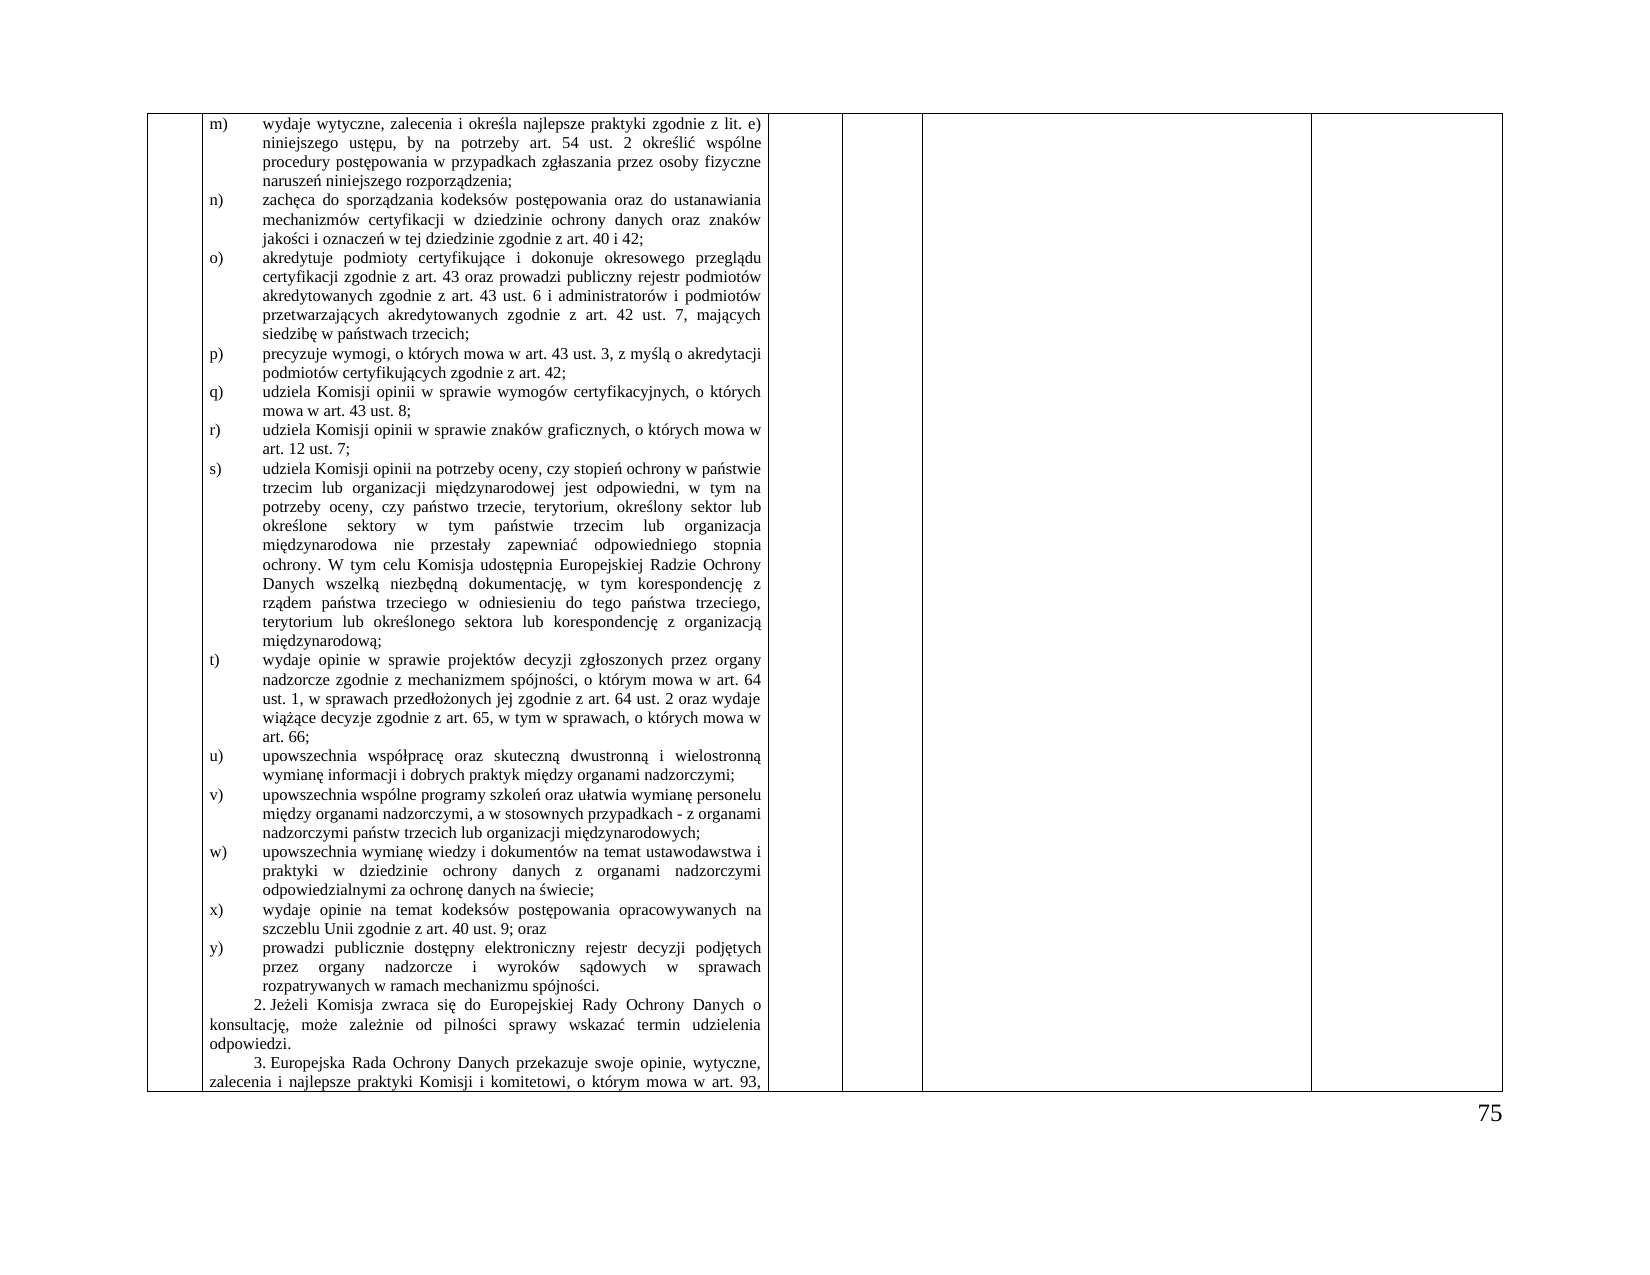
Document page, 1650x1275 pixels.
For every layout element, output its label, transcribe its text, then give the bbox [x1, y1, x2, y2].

table_cell [923, 114, 1311, 1091]
table_cell [148, 114, 202, 1091]
table_cell [1312, 114, 1502, 1091]
table_cell [843, 114, 922, 1091]
table_cell [769, 114, 842, 1091]
table_cell m) wydaje wytyczne, zalecenia i określa najlepsze praktyki zgodnie z lit. e) niniejszego ustępu, by na potrzeby art. 54 ust. 2 określić wspólne procedury postępowania w przypadkach zgłaszania przez osoby fizyczne naruszeń niniejszego rozporządzenia; n) zachęca do sporządzania kodeksów postępowania oraz do ustanawiania mechanizmów certyfikacji w dziedzinie ochrony danych oraz znaków jakości i oznaczeń w tej dziedzinie zgodnie z art. 40 i 42; o) akredytuje podmioty certyfikujące i dokonuje okresowego przeglądu certyfikacji zgodnie z art. 43 oraz prowadzi publiczny rejestr podmiotów akredytowanych zgodnie z art. 43 ust. 6 i administratorów i podmiotów przetwarzających akredytowanych zgodnie z art. 42 ust. 7, mających siedzibę w państwach trzecich; p) precyzuje wymogi, o których mowa w art. 43 ust. 3, z myślą o akredytacji podmiotów certyfikujących zgodnie z art. 42; q) udziela Komisji opinii w sprawie wymogów certyfikacyjnych, o których mowa w art. 43 ust. 8; r) udziela Komisji opinii w sprawie znaków graficznych, o których mowa w art. 12 ust. 7; s) udziela Komisji opinii na potrzeby oceny, czy stopień ochrony w państwie trzecim lub organizacji międzynarodowej jest odpowiedni, w tym na potrzeby oceny, czy państwo trzecie, terytorium, określony sektor lub określone sektory w tym państwie trzecim lub organizacja międzynarodowa nie przestały zapewniać odpowiedniego stopnia ochrony. W tym celu Komisja udostępnia Europejskiej Radzie Ochrony Danych wszelką niezbędną dokumentację, w tym korespondencję z rządem państwa trzeciego w odniesieniu do tego państwa trzeciego, terytorium lub określonego sektora lub korespondencję z organizacją międzynarodową; t) wydaje opinie w sprawie projektów decyzji zgłoszonych przez organy nadzorcze zgodnie z mechanizmem spójności, o którym mowa w art. 64 ust. 1, w sprawach przedłożonych jej zgodnie z art. 64 ust. 2 oraz wydaje wiążące decyzje zgodnie z art. 65, w tym w sprawach, o których mowa w art. 66; u) upowszechnia współpracę oraz skuteczną dwustronną i wielostronną wymianę informacji i dobrych praktyk między organami nadzorczymi; v) upowszechnia wspólne programy szkoleń oraz ułatwia wymianę personelu między organami nadzorczymi, a w stosownych przypadkach - z organami nadzorczymi państw trzecich lub organizacji międzynarodowych; w) upowszechnia wymianę wiedzy i dokumentów na temat ustawodawstwa i praktyki w dziedzinie ochrony danych z organami nadzorczymi odpowiedzialnymi za ochronę danych na świecie; x) wydaje opinie na temat kodeksów postępowania opracowywanych na szczeblu Unii zgodnie z art. 40 ust. 9; oraz y) prowadzi publicznie dostępny elektroniczny rejestr decyzji podjętych przez organy nadzorcze i wyroków sądowych w sprawach rozpatrywanych w ramach mechanizmu spójności. 2. Jeżeli Komisja zwraca się do Europejskiej Rady Ochrony Danych o konsultację, może zależnie od pilności sprawy wskazać termin udzielenia odpowiedzi. 3. Europejska Rada Ochrony Danych przekazuje swoje opinie, wytyczne, zalecenia i najlepsze praktyki Komisji i komitetowi, o którym mowa w art. 93, [203, 114, 768, 1091]
